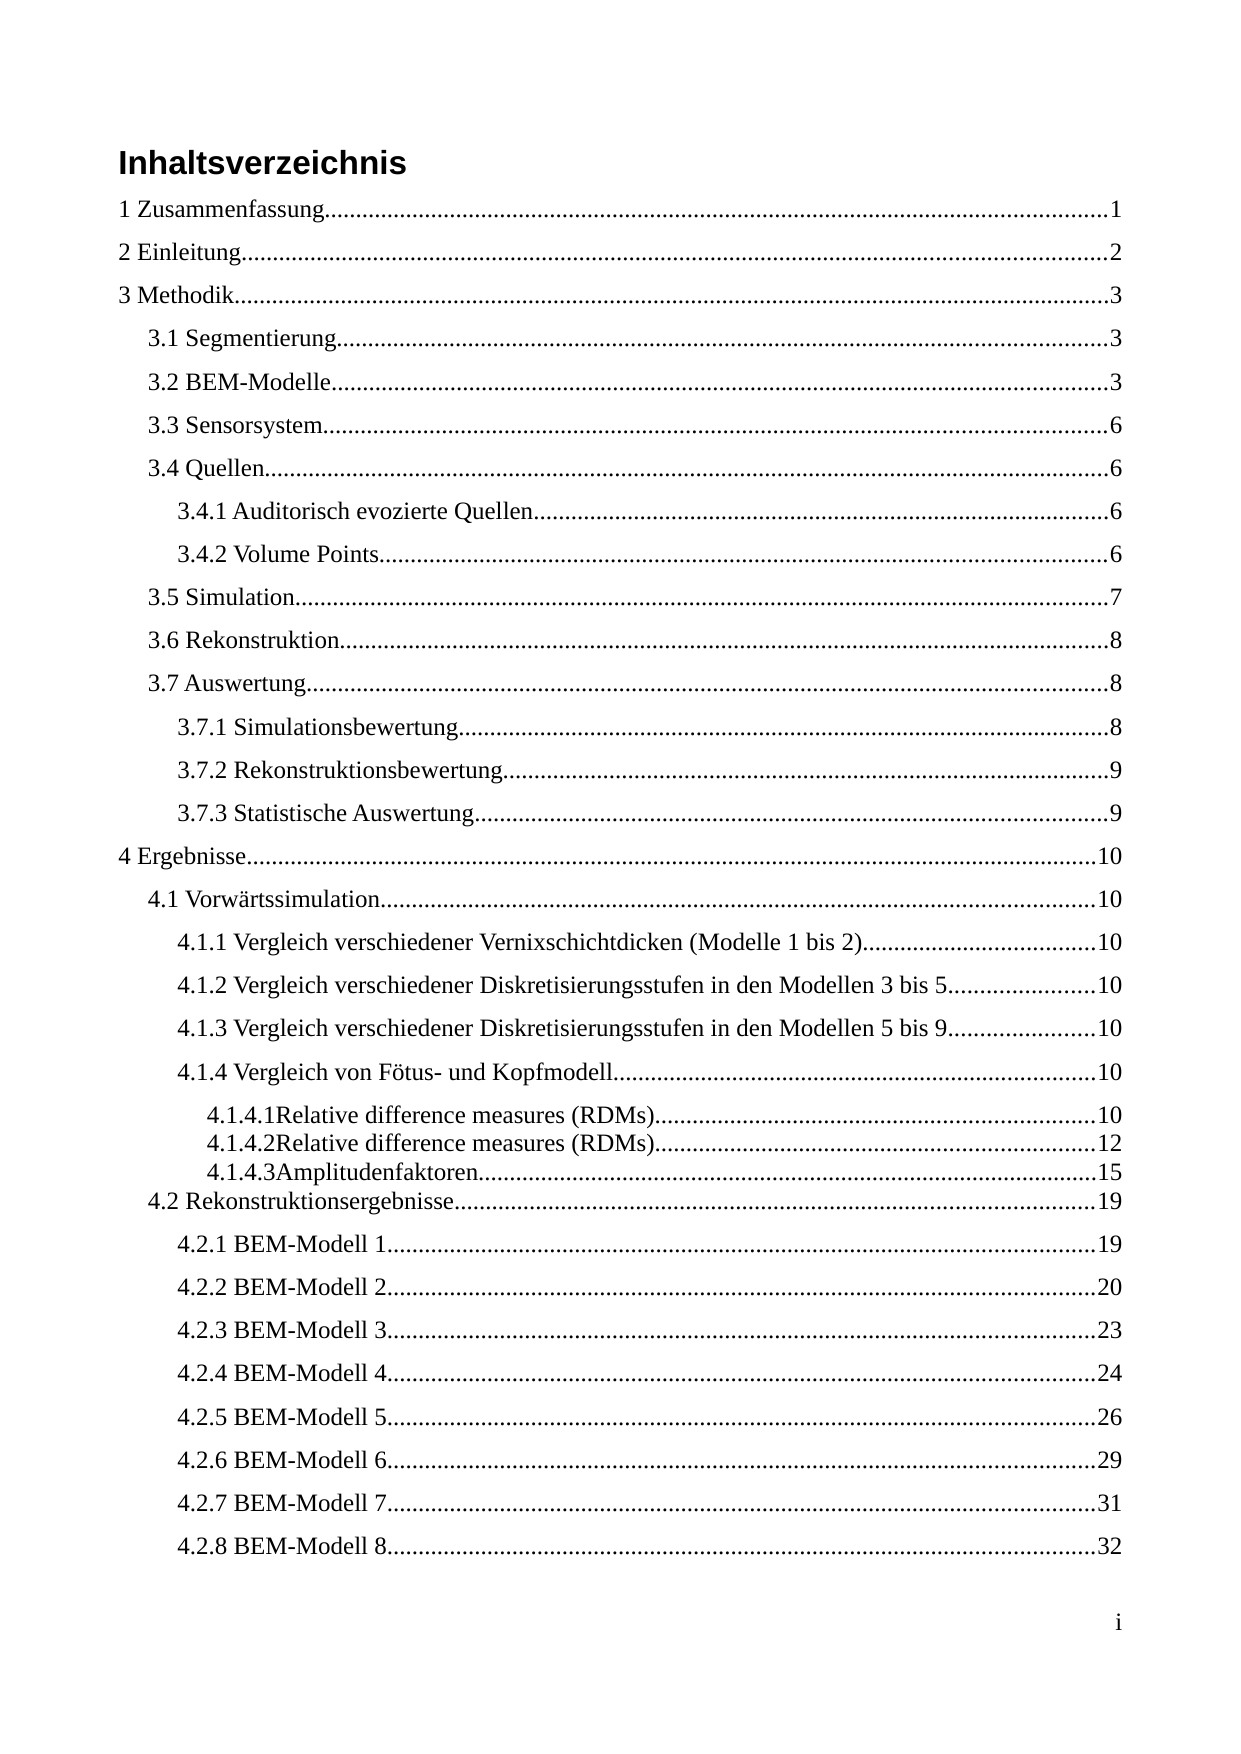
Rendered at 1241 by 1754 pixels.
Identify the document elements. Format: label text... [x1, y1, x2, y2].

text 4.1.3 Vergleich verschiedener Diskretisierungsstufen in den Modellen 5 bis 9 10 [177, 1013, 1122, 1042]
text 3.2 BEM-Modelle 3 [148, 367, 1122, 395]
subtitle Inhaltsverzeichnis [118, 143, 1122, 182]
text 3 Methodik 3 [118, 280, 1122, 309]
text 3.6 Rekonstruktion 8 [148, 625, 1122, 654]
text 3.4.2 Volume Points 6 [177, 539, 1122, 568]
text 3.1 Segmentierung 3 [148, 323, 1122, 352]
text 4 Ergebnisse 10 [118, 841, 1122, 870]
text 3.7.2 Rekonstruktionsbewertung 9 [177, 755, 1122, 783]
text 4.1.4 Vergleich von Fötus- und Kopfmodell 10 [177, 1057, 1122, 1085]
text 4.1 Vorwärtssimulation 10 [148, 884, 1122, 913]
text 4.2.7 BEM-Modell 7 31 [177, 1488, 1122, 1517]
text 4.2 Rekonstruktionsergebnisse 19 [148, 1186, 1122, 1215]
text 3.4 Quellen 6 [148, 453, 1122, 482]
text 4.1.1 Vergleich verschiedener Vernixschichtdicken (Modelle 1 bis 2) 10 [177, 927, 1122, 956]
text 4.1.4.1Relative difference measures (RDMs) 10 [207, 1100, 1122, 1128]
text 1 Zusammenfassung 1 [118, 194, 1122, 223]
text 4.2.4 BEM-Modell 4 24 [177, 1358, 1122, 1387]
text 4.1.4.2Relative difference measures (RDMs) 12 [207, 1128, 1122, 1157]
text 4.2.2 BEM-Modell 2 20 [177, 1272, 1122, 1301]
text 3.7.1 Simulationsbewertung 8 [177, 712, 1122, 740]
text 4.2.5 BEM-Modell 5 26 [177, 1402, 1122, 1430]
text 3.7.3 Statistische Auswertung 9 [177, 798, 1122, 827]
text 2 Einleitung 2 [118, 237, 1122, 266]
text 4.2.6 BEM-Modell 6 29 [177, 1445, 1122, 1473]
text 3.3 Sensorsystem 6 [148, 410, 1122, 438]
text 3.4.1 Auditorisch evozierte Quellen 6 [177, 496, 1122, 525]
text 4.2.3 BEM-Modell 3 23 [177, 1315, 1122, 1344]
text 4.2.8 BEM-Modell 8 32 [177, 1531, 1122, 1560]
text 3.7 Auswertung 8 [148, 668, 1122, 697]
text 4.2.1 BEM-Modell 1 19 [177, 1229, 1122, 1258]
text 4.1.2 Vergleich verschiedener Diskretisierungsstufen in den Modellen 3 bis 5 10 [177, 970, 1122, 999]
text 4.1.4.3Amplitudenfaktoren 15 [207, 1157, 1122, 1186]
text 3.5 Simulation 7 [148, 582, 1122, 611]
